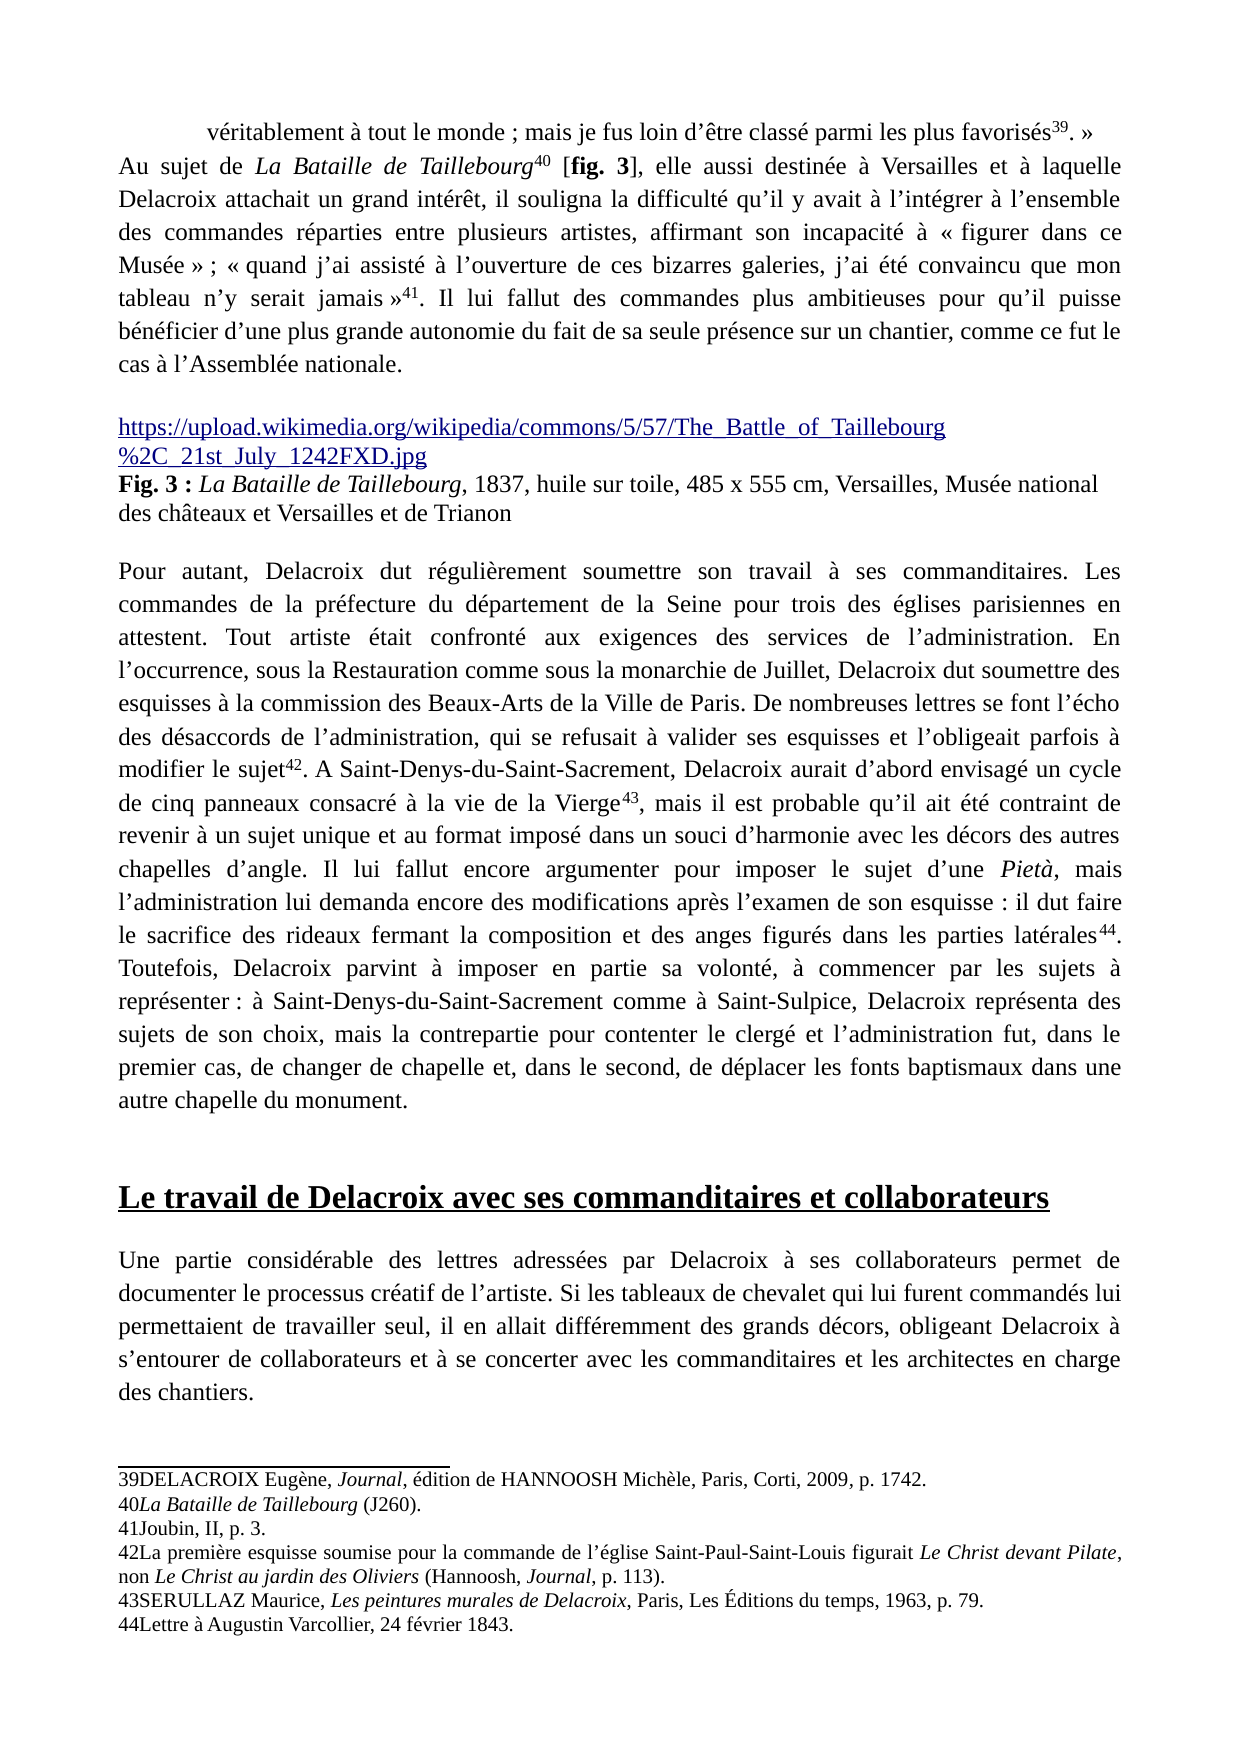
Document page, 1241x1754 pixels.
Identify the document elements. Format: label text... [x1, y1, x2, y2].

text Une partie considérable des lettres adressées par Delacroix à ses collaborateurs permet de documenter le processus créatif de l’artiste. Si les tableaux de chevalet qui lui furent commandés lui permettaient de travailler seul, il en allait différemment des grands décors, obligeant Delacroix à s’entourer de collaborateurs et à se concerter avec les commanditaires et les architectes en charge des chantiers. [118, 1245, 1122, 1406]
text Lettre à Augustin Varcollier, 24 février 1843. [118, 1612, 1122, 1636]
text La première esquisse soumise pour la commande de l’église Saint-Paul-Saint-Louis figurait Le Christ devant Pilate, non Le Christ au jardin des Oliviers (Hannoosh, Journal, p. 113). [118, 1539, 1122, 1588]
text DELACROIX Eugène, Journal, édition de HANNOOSH Michèle, Paris, Corti, 2009, p. 1742. [118, 1467, 1122, 1491]
text La Bataille de Taillebourg (J260). [118, 1491, 1122, 1516]
text https://upload.wikimedia.org/wikipedia/commons/5/57/The_Battle_of_Taillebourg%2C_21st_July_1242FXD.jpg Fig. 3 : La Bataille de Taillebourg, 1837, huile sur toile, 485 x 555 cm, Versailles, Musée national des châteaux et Versailles et de Trianon [118, 412, 1122, 527]
text Au sujet de La Bataille de Taillebourg [fig. 3], elle aussi destinée à Versailles et à laquelle Delacroix attachait un grand intérêt, il souligna la difficulté qu’il y avait à l’intégrer à l’ensemble des commandes réparties entre plusieurs artistes, affirmant son incapacité à « figurer dans ce Musée » ; « quand j’ai assisté à l’ouverture de ces bizarres galeries, j’ai été convaincu que mon tableau n’y serait jamais ». Il lui fallut des commandes plus ambitieuses pour qu’il puisse bénéficier d’une plus grande autonomie du fait de sa seule présence sur un chantier, comme ce fut le cas à l’Assemblée nationale. [118, 151, 1122, 378]
text Joubin, II, p. 3. [118, 1516, 1122, 1539]
text SERULLAZ Maurice, Les peintures murales de Delacroix, Paris, Les Éditions du temps, 1963, p. 79. [118, 1588, 1122, 1612]
text Pour autant, Delacroix dut régulièrement soumettre son travail à ses commanditaires. Les commandes de la préfecture du département de la Seine pour trois des églises parisiennes en attestent. Tout artiste était confronté aux exigences des services de l’administration. En l’occurrence, sous la Restauration comme sous la monarchie de Juillet, Delacroix dut soumettre des esquisses à la commission des Beaux-Arts de la Ville de Paris. De nombreuses lettres se font l’écho des désaccords de l’administration, qui se refusait à valider ses esquisses et l’obligeait parfois à modifier le sujet. A Saint-Denys-du-Saint-Sacrement, Delacroix aurait d’abord envisagé un cycle de cinq panneaux consacré à la vie de la Vierge, mais il est probable qu’il ait été contraint de revenir à un sujet unique et au format imposé dans un souci d’harmonie avec les décors des autres chapelles d’angle. Il lui fallut encore argumenter pour imposer le sujet d’une Pietà, mais l’administration lui demanda encore des modifications après l’examen de son esquisse : il dut faire le sacrifice des rideaux fermant la composition et des anges figurés dans les parties latérales. Toutefois, Delacroix parvint à imposer en partie sa volonté, à commencer par les sujets à représenter : à Saint-Denys-du-Saint-Sacrement comme à Saint-Sulpice, Delacroix représenta des sujets de son choix, mais la contrepartie pour contenter le clergé et l’administration fut, dans le premier cas, de changer de chapelle et, dans le second, de déplacer les fonts baptismaux dans une autre chapelle du monument. [118, 556, 1122, 1113]
subtitle Le travail de Delacroix avec ses commanditaires et collaborateurs [118, 1177, 1122, 1215]
text véritablement à tout le monde ; mais je fus loin d’être classé parmi les plus favorisés. » [207, 118, 1122, 145]
